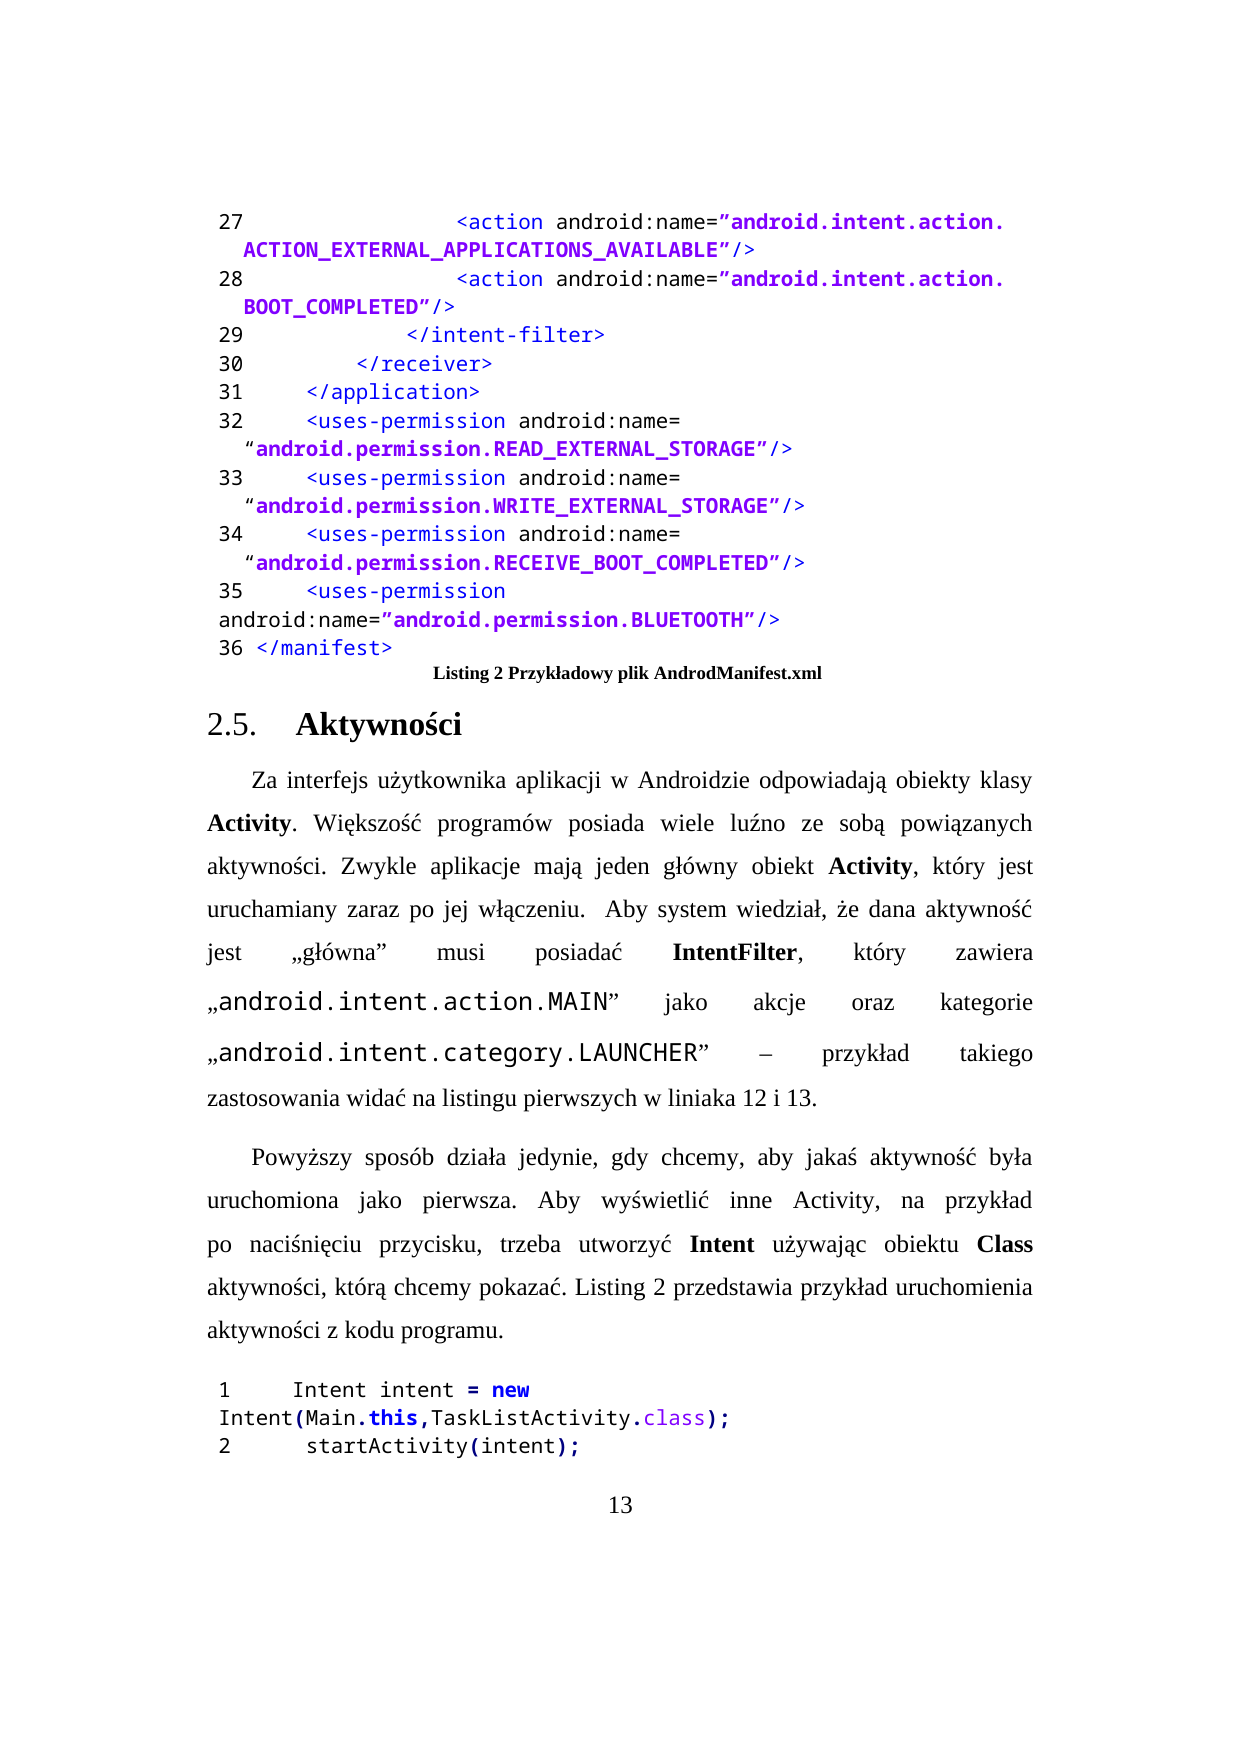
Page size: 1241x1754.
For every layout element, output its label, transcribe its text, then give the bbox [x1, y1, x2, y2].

text Powyższy sposób działa jedynie, gdy chcemy, aby jakaś aktywność była uruchomiona jako pierwsza. Aby wyświetlić inne Activity, na przykład po naciśnięciu przycisku, trzeba utworzyć Intent używając obiektu Class aktywności, którą chcemy pokazać. Listing 2 przedstawia przykład uruchomienia aktywności z kodu programu. [207, 1142, 1033, 1344]
table_header 1 Intent intent = new Intent(Main.this,TaskListActivity.class); 2 startActivity(intent); [207, 1375, 1048, 1460]
table_header 27 <action android:name=”android.intent.action. ACTION_EXTERNAL_APPLICATIONS_AVAILABLE”/> 28 <action android:name=”android.intent.action. BOOT_COMPLETED”/> 29 </intent-filter> 30 </receiver> 31 </application> 32 <uses-permission android:name= “android.permission.READ_EXTERNAL_STORAGE”/> 33 <uses-permission android:name= “android.permission.WRITE_EXTERNAL_STORAGE”/> 34 <uses-permission android:name= “android.permission.RECEIVE_BOOT_COMPLETED”/> 35 <uses-permission android:name=”android.permission.BLUETOOTH”/> 36 </manifest> Listing 2 Przykładowy plik AndrodManifest.xml [207, 207, 1048, 683]
text Za interfejs użytkownika aplikacji w Androidzie odpowiadają obiekty klasy Activity. Większość programów posiada wiele luźno ze sobą powiązanych aktywności. Zwykle aplikacje mają jeden główny obiekt Activity, który jest uruchamiany zaraz po jej włączeniu. Aby system wiedział, że dana aktywność jest „główna” musi posiadać IntentFilter, który zawiera „android.intent.action.MAIN” jako akcje oraz kategorie „android.intent.category.LAUNCHER” – przykład takiego zastosowania widać na listingu pierwszych w liniaka 12 i 13. [207, 765, 1033, 1111]
subtitle Aktywności [207, 704, 1033, 742]
